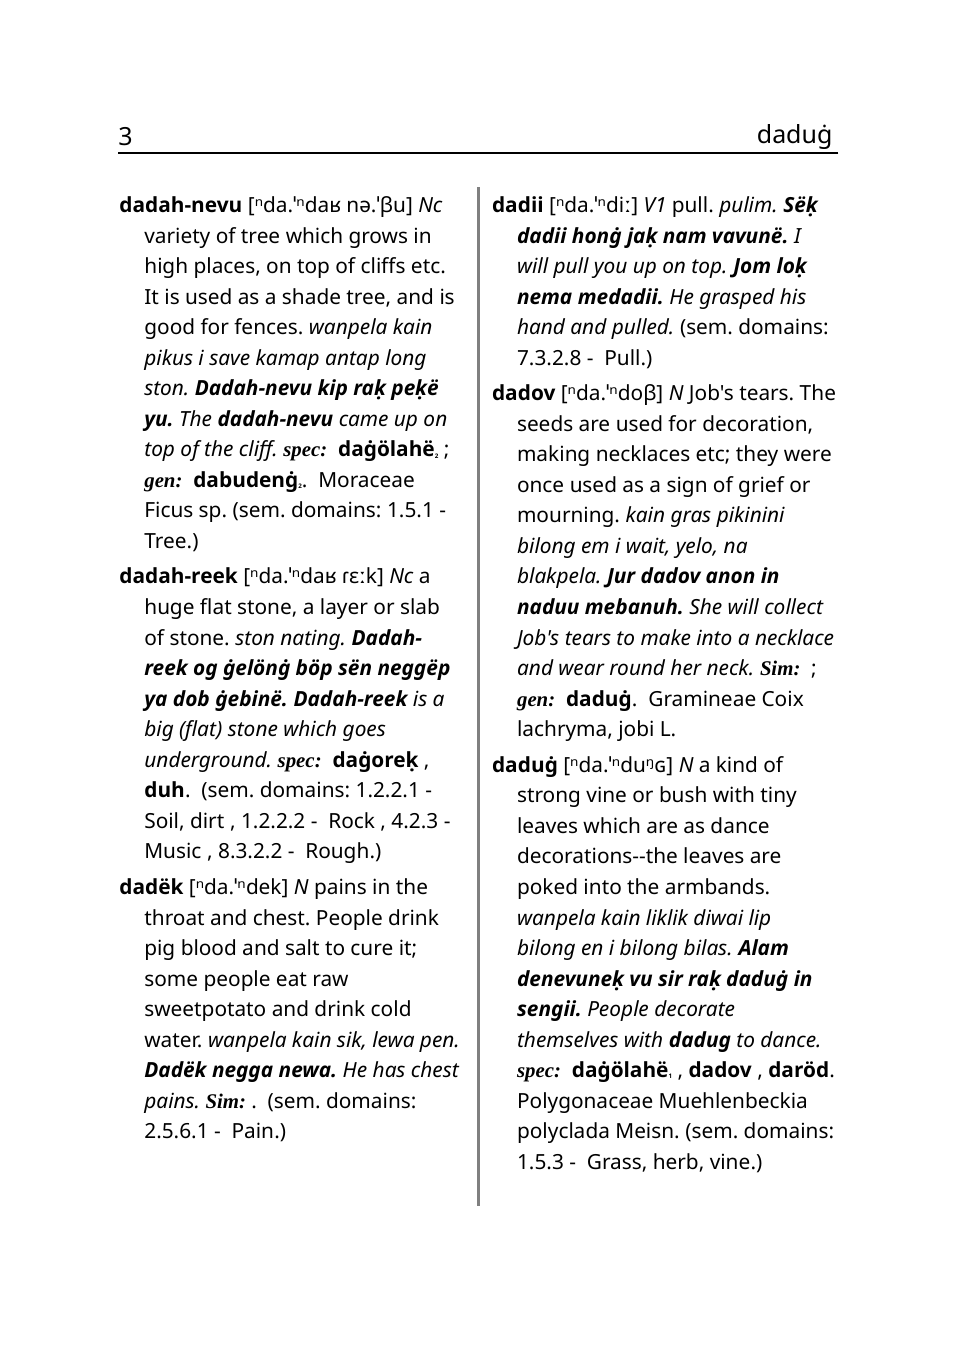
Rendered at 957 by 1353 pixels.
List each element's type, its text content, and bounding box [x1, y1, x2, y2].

text daduġ [ⁿda.ˈⁿduᵑɢ] N a kind of strong vine or bush with tiny leaves which are as dance decorations--the leaves are poked into the armbands. wanpela kain liklik diwai lip bilong en i bilong bilas. Alam denevuneḳ vu sir raḳ daduġ in sengii. People decorate themselves with dadug to dance. spec: daġölahë1 , dadov , daröd. Polygonaceae Muehlenbeckia polyclada Meisn. (sem. domains: 1.5.3 - Grass, herb, vine.) [492, 747, 837, 1179]
text dadii [ⁿda.ˈⁿdiː] V1 pull. pulim. Sëḳ dadii honġ jaḳ nam vavunë. I will pull you up on top. Jom loḳ nema medadii. He grasped his hand and pulled. (sem. domains: 7.3.2.8 - Pull.) [492, 188, 837, 375]
text dadah-reek [ⁿda.ˈⁿdaʁ ɾɛːk] Nc a huge flat stone, a layer or slab of stone. ston nating. Dadah-reek og ġelönġ böp sën neggëp ya dob ġebinë. Dadah-reek is a big (flat) stone which goes underground. spec: daġoreḳ , duh. (sem. domains: 1.2.2.1 - Soil, dirt , 1.2.2.2 - Rock , 4.2.3 - Music , 8.3.2.2 - Rough.) [119, 558, 465, 869]
text dadëk [ⁿda.ˈⁿdek] N pains in the throat and chest. People drink pig blood and salt to cure it; some people eat raw sweetpotato and drink cold water. wanpela kain sik, lewa pen. Dadëk negga newa. He has chest pains. Sim: . (sem. domains: 2.5.6.1 - Pain.) [119, 869, 465, 1149]
text dadov [ⁿda.ˈⁿdoβ] N Job's tears. The seeds are used for decoration, making necklaces etc; they were once used as a sign of grief or mourning. kain gras pikinini bilong em i wait, yelo, na blakpela. Jur dadov anon in naduu mebanuh. She will collect Job's tears to make into a necklace and wear round her neck. Sim: ; gen: daduġ. Gramineae Coix lachryma, jobi L. [492, 375, 837, 747]
text dadah-nevu [ⁿda.ˈⁿdaʁ nə.ˈβu] Nc variety of tree which grows in high places, on top of cliffs etc. It is used as a shade tree, and is good for fences. wanpela kain pikus i save kamap antap long ston. Dadah-nevu kip raḳ peḳë yu. The dadah-nevu came up on top of the cliff. spec: daġölahë2 ; gen: dabudenġ2. Moraceae Ficus sp. (sem. domains: 1.5.1 - Tree.) [119, 188, 465, 558]
